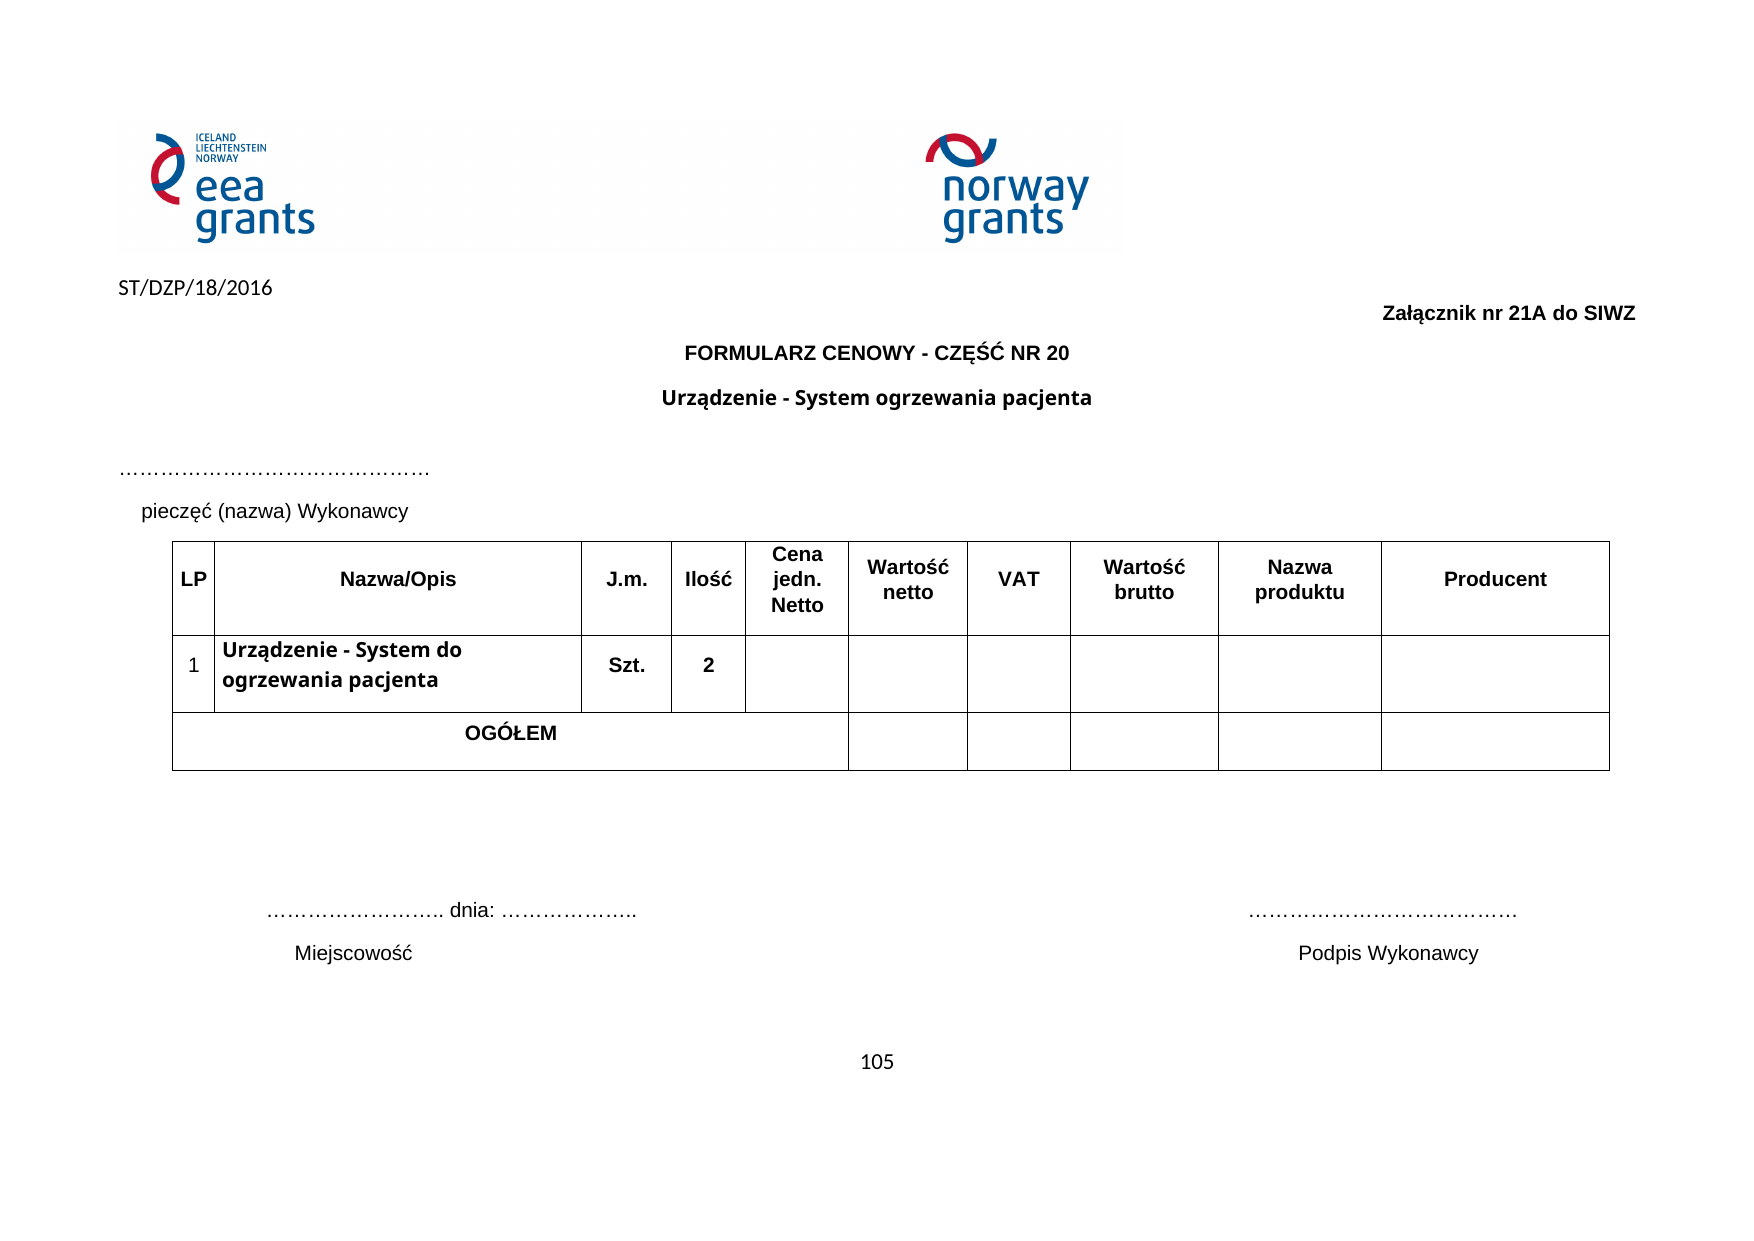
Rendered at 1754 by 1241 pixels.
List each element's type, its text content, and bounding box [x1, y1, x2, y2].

table_cell [1382, 636, 1609, 712]
table_cell [1219, 713, 1381, 770]
table_cell [849, 713, 967, 770]
table_cell [968, 636, 1070, 712]
table_header Cena jedn. Netto [746, 542, 848, 634]
table_cell Szt. [582, 636, 671, 712]
text Załącznik nr 21A do SIWZ [118, 301, 1636, 324]
table_cell 2 [672, 636, 745, 712]
table_header Producent [1382, 542, 1609, 634]
table_cell Urządzenie - System do ogrzewania pacjenta [215, 636, 581, 712]
table_header VAT [968, 542, 1070, 634]
table_cell [849, 636, 967, 712]
text pieczęć (nazwa) Wykonawcy [118, 498, 1636, 522]
table_cell [746, 636, 848, 712]
table_cell [1071, 636, 1218, 712]
text …………………….. dnia: ……………….. ………………………………… [192, 898, 1636, 922]
text Miejscowość Podpis Wykonawcy [118, 940, 1636, 964]
table_header LP [173, 542, 214, 634]
table_cell [968, 713, 1070, 770]
table_cell OGÓŁEM [173, 713, 848, 770]
table_cell [1071, 713, 1218, 770]
table_header Wartość brutto [1071, 542, 1218, 634]
text Urządzenie - System ogrzewania pacjenta [118, 383, 1636, 412]
table_cell [1382, 713, 1609, 770]
table_cell [1219, 636, 1381, 712]
table_header Ilość [672, 542, 745, 634]
table_cell 1 [173, 636, 214, 712]
table_header Nazwa/Opis [215, 542, 581, 634]
text ……………………………………… [118, 431, 1636, 480]
table_header J.m. [582, 542, 671, 634]
table_header Nazwa produktu [1219, 542, 1381, 634]
text FORMULARZ CENOWY - CZĘŚĆ NR 20 [118, 341, 1636, 365]
table_header Wartość netto [849, 542, 967, 634]
